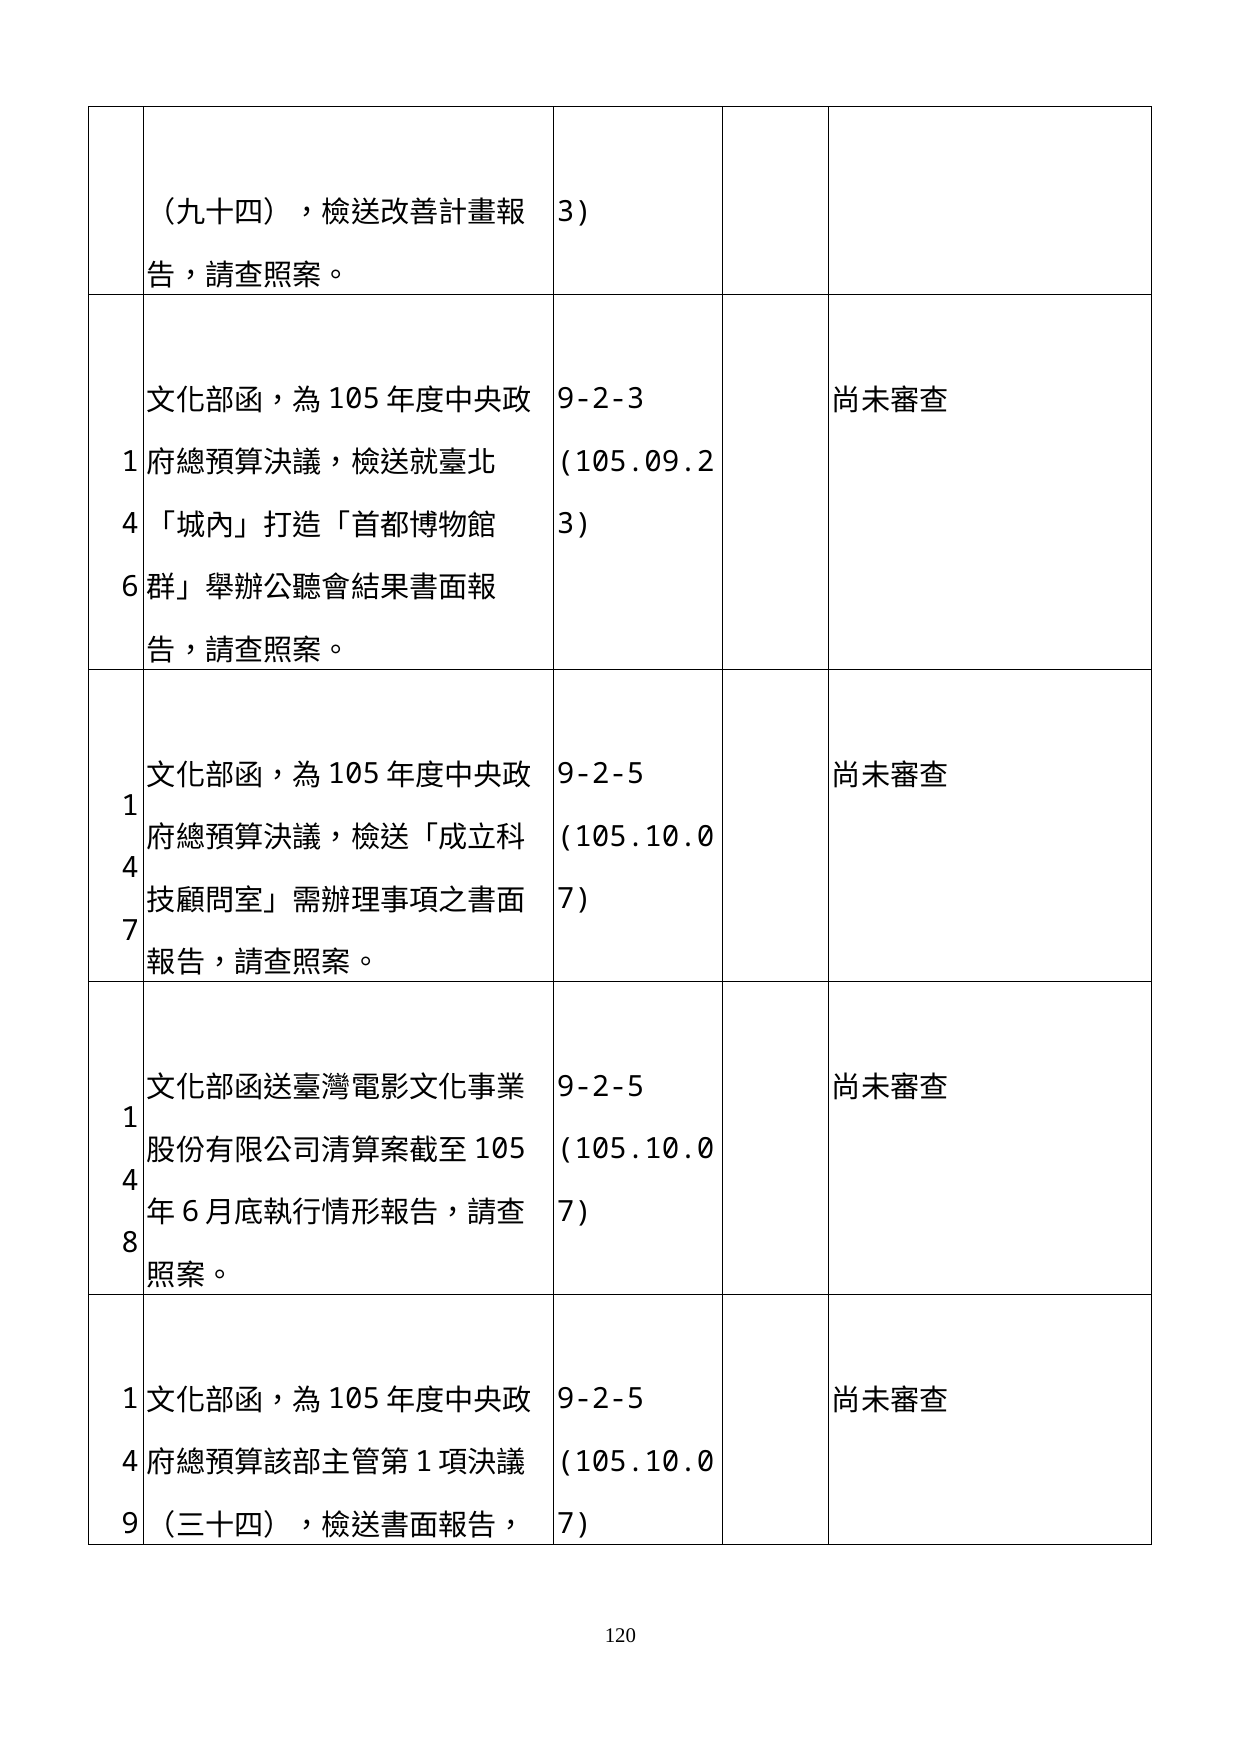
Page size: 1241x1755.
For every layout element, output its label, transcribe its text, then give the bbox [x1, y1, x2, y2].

table_cell 尚未審查 [829, 295, 1151, 668]
table_cell 尚未審查 [829, 1295, 1151, 1543]
table_cell 文化部函送臺灣電影文化事業股份有限公司清算案截至105年6月底執行情形報告，請查照案。 [144, 982, 553, 1293]
table_cell 文化部函，為105年度中央政府總預算該部主管第1項決議（三十四），檢送書面報告， [144, 1295, 553, 1543]
table_cell 3) [554, 107, 722, 293]
table_cell （九十四），檢送改善計畫報告，請查照案。 [144, 107, 553, 293]
table_cell 9-2-5 (105.10.07) [554, 982, 722, 1293]
table_cell [89, 107, 143, 293]
table_cell 尚未審查 [829, 982, 1151, 1293]
table_cell 9-2-5 (105.10.07) [554, 1295, 722, 1543]
table_cell [723, 1295, 828, 1543]
table_cell [89, 982, 143, 1293]
table_cell [723, 295, 828, 668]
table_cell 尚未審查 [829, 670, 1151, 981]
table_cell [89, 670, 143, 981]
table_cell [89, 295, 143, 668]
table_cell [829, 107, 1151, 293]
table_cell 文化部函，為105年度中央政府總預算決議，檢送就臺北「城內」打造「首都博物館群」舉辦公聽會結果書面報告，請查照案。 [144, 295, 553, 668]
table_cell [723, 670, 828, 981]
table_cell [723, 982, 828, 1293]
table_cell [723, 107, 828, 293]
table_cell 9-2-3 (105.09.23) [554, 295, 722, 668]
table_cell [89, 1295, 143, 1543]
table_cell 文化部函，為105年度中央政府總預算決議，檢送「成立科技顧問室」需辦理事項之書面報告，請查照案。 [144, 670, 553, 981]
table_cell 9-2-5 (105.10.07) [554, 670, 722, 981]
